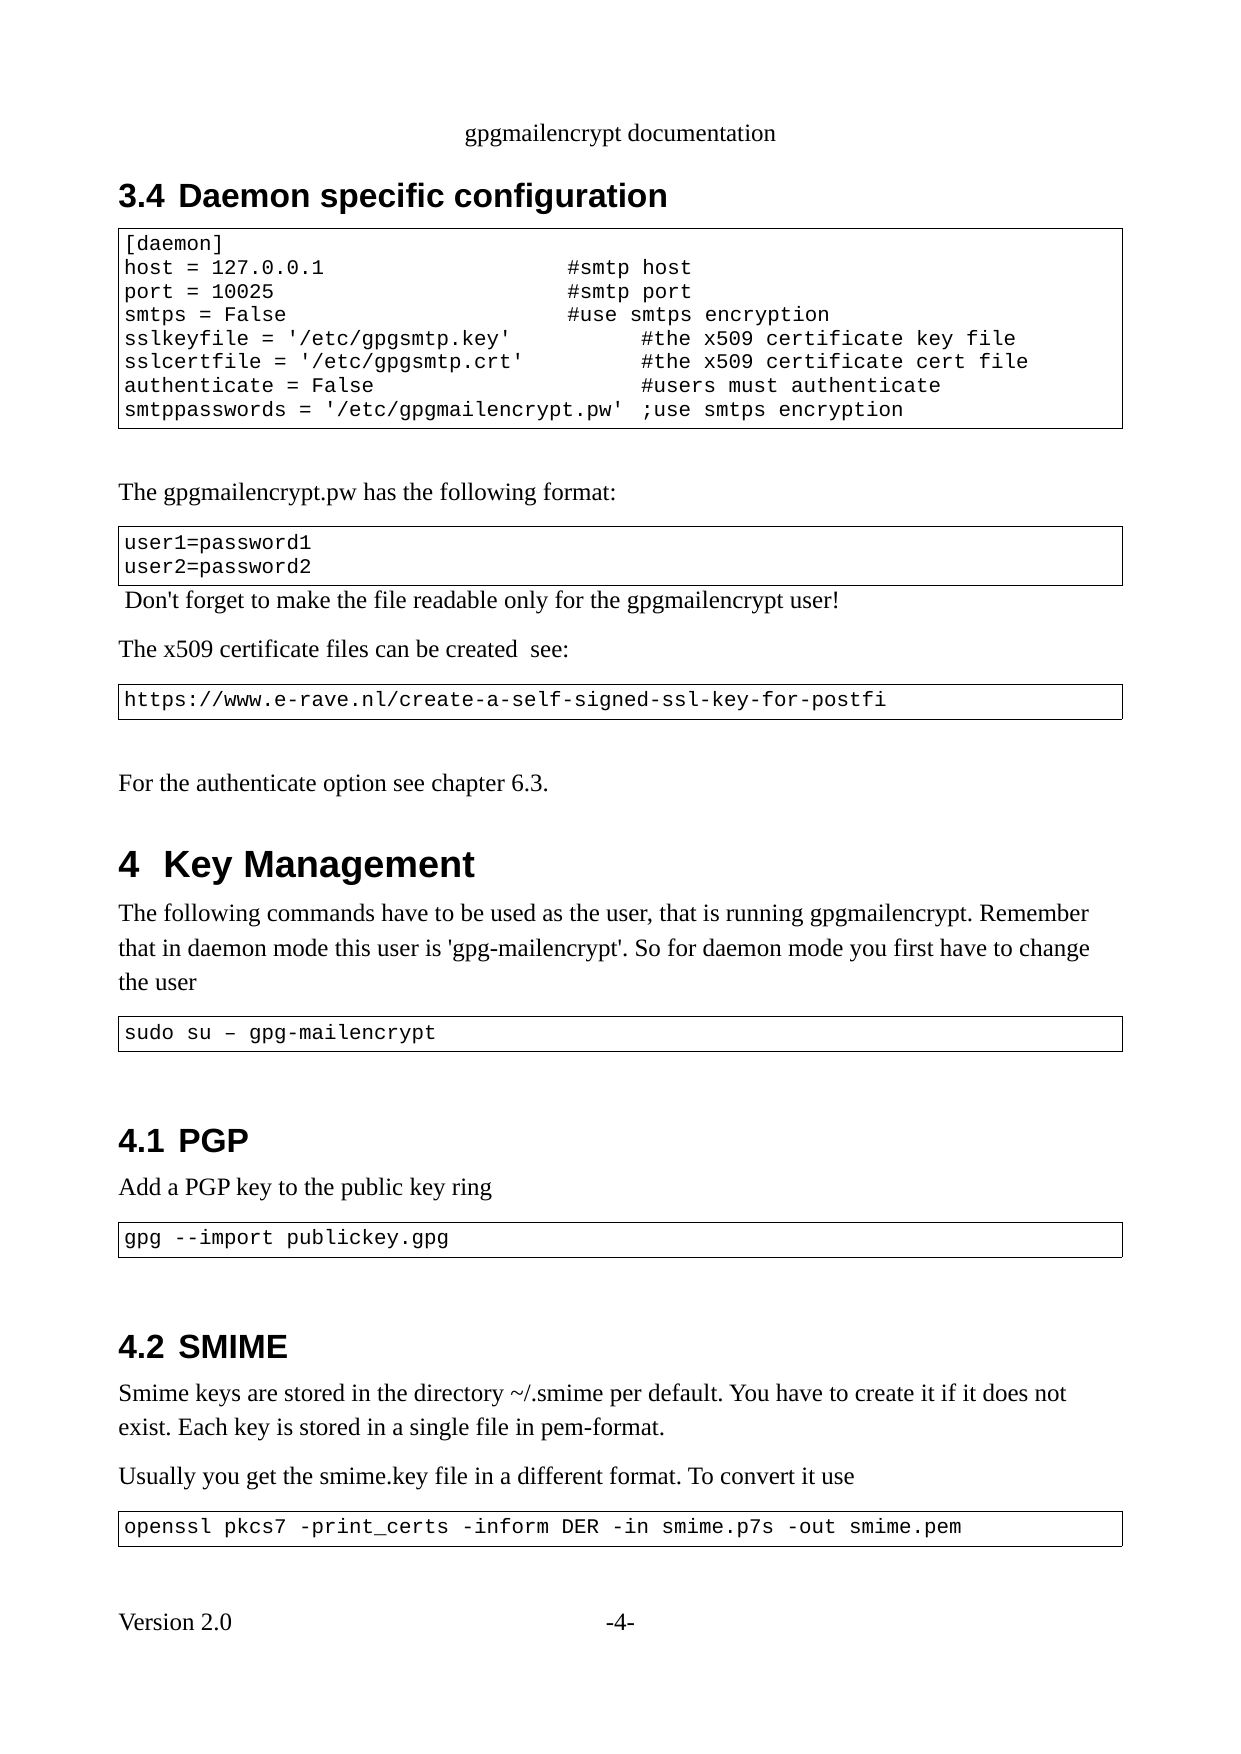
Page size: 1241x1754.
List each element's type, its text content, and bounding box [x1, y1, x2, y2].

subtitle PGP [118, 1121, 1122, 1160]
text Don't forget to make the file readable only for the gpgmailencrypt user! [118, 586, 1122, 614]
table_header https://www.e-rave.nl/create-a-self-signed-ssl-key-for-postfi [119, 685, 1122, 719]
table_header user1=password1 user2=password2 [119, 527, 1122, 585]
text Usually you get the smime.key file in a different format. To convert it use [118, 1461, 1122, 1490]
text The following commands have to be used as the user, that is running gpgmailencrypt. Remember that in daemon mode this user is 'gpg-mailencrypt'. So for daemon mode you first have to change the user [118, 898, 1122, 996]
subtitle Daemon specific configuration [118, 176, 1122, 215]
text For the authenticate option see chapter 6.3. [118, 768, 1122, 797]
text Add a PGP key to the public key ring [118, 1172, 1122, 1201]
table_header openssl pkcs7 -print_certs -inform DER -in smime.p7s -out smime.pem [119, 1512, 1122, 1546]
table_header gpg --import publickey.gpg [119, 1223, 1122, 1257]
text The x509 certificate files can be created see: [118, 634, 1122, 663]
text Smime keys are stored in the directory ~/.smime per default. You have to create it if it does not exist. Each key is stored in a single file in pem-format. [118, 1378, 1122, 1441]
table_header [daemon] host = 127.0.0.1 #smtp host port = 10025 #smtp port smtps = False #use smtps encryption sslkeyfile = '/etc/gpgsmtp.key' #the x509 certificate key file sslcertfile = '/etc/gpgsmtp.crt' #the x509 certificate cert file authenticate = False #users must authenticate smtppasswords = '/etc/gpgmailencrypt.pw' ;use smtps encryption [119, 229, 1122, 428]
subtitle Key Management [118, 842, 1122, 886]
table_header sudo su – gpg-mailencrypt [119, 1017, 1122, 1051]
subtitle SMIME [118, 1327, 1122, 1365]
text The gpgmailencrypt.pw has the following format: [118, 477, 1122, 506]
